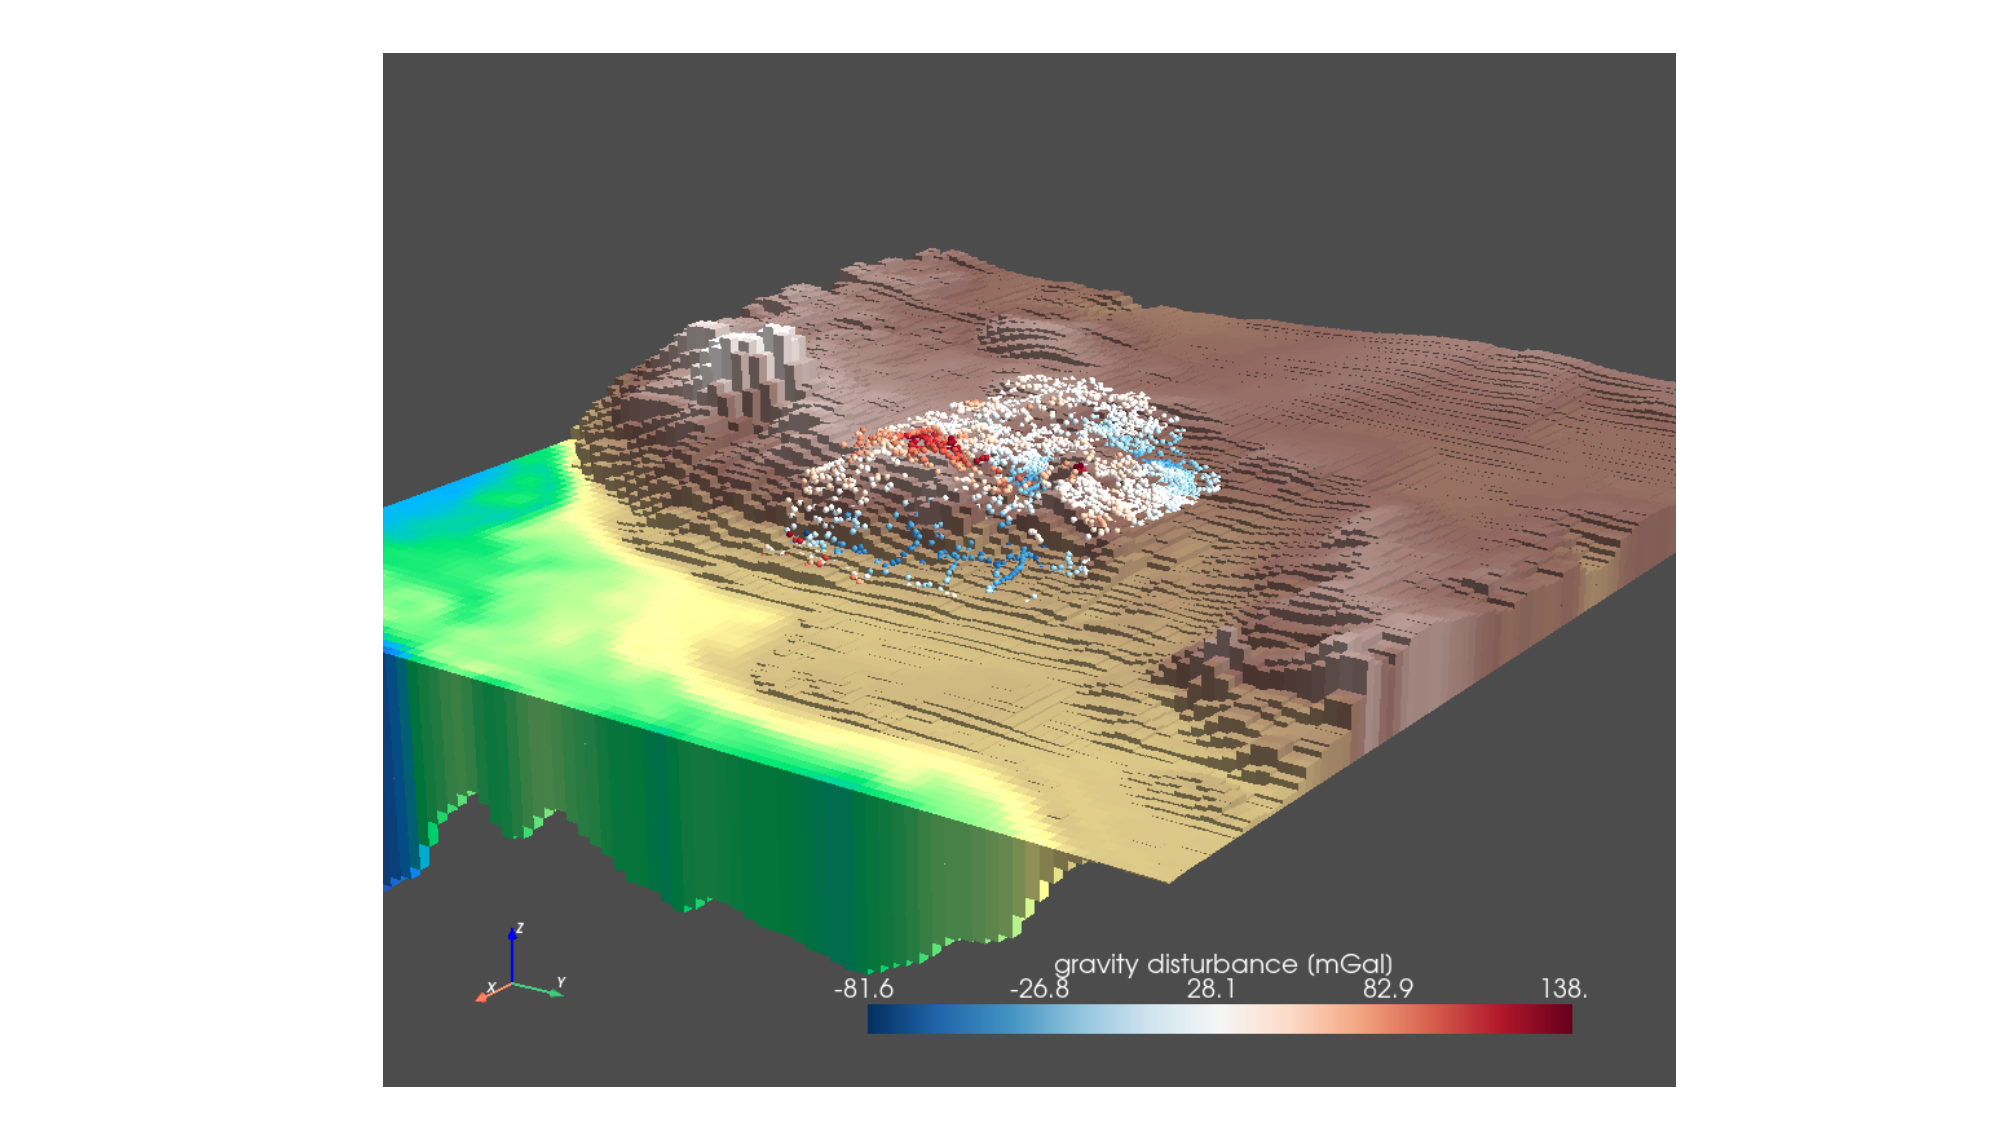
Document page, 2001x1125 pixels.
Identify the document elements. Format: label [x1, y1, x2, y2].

picture [383, 53, 1676, 1087]
